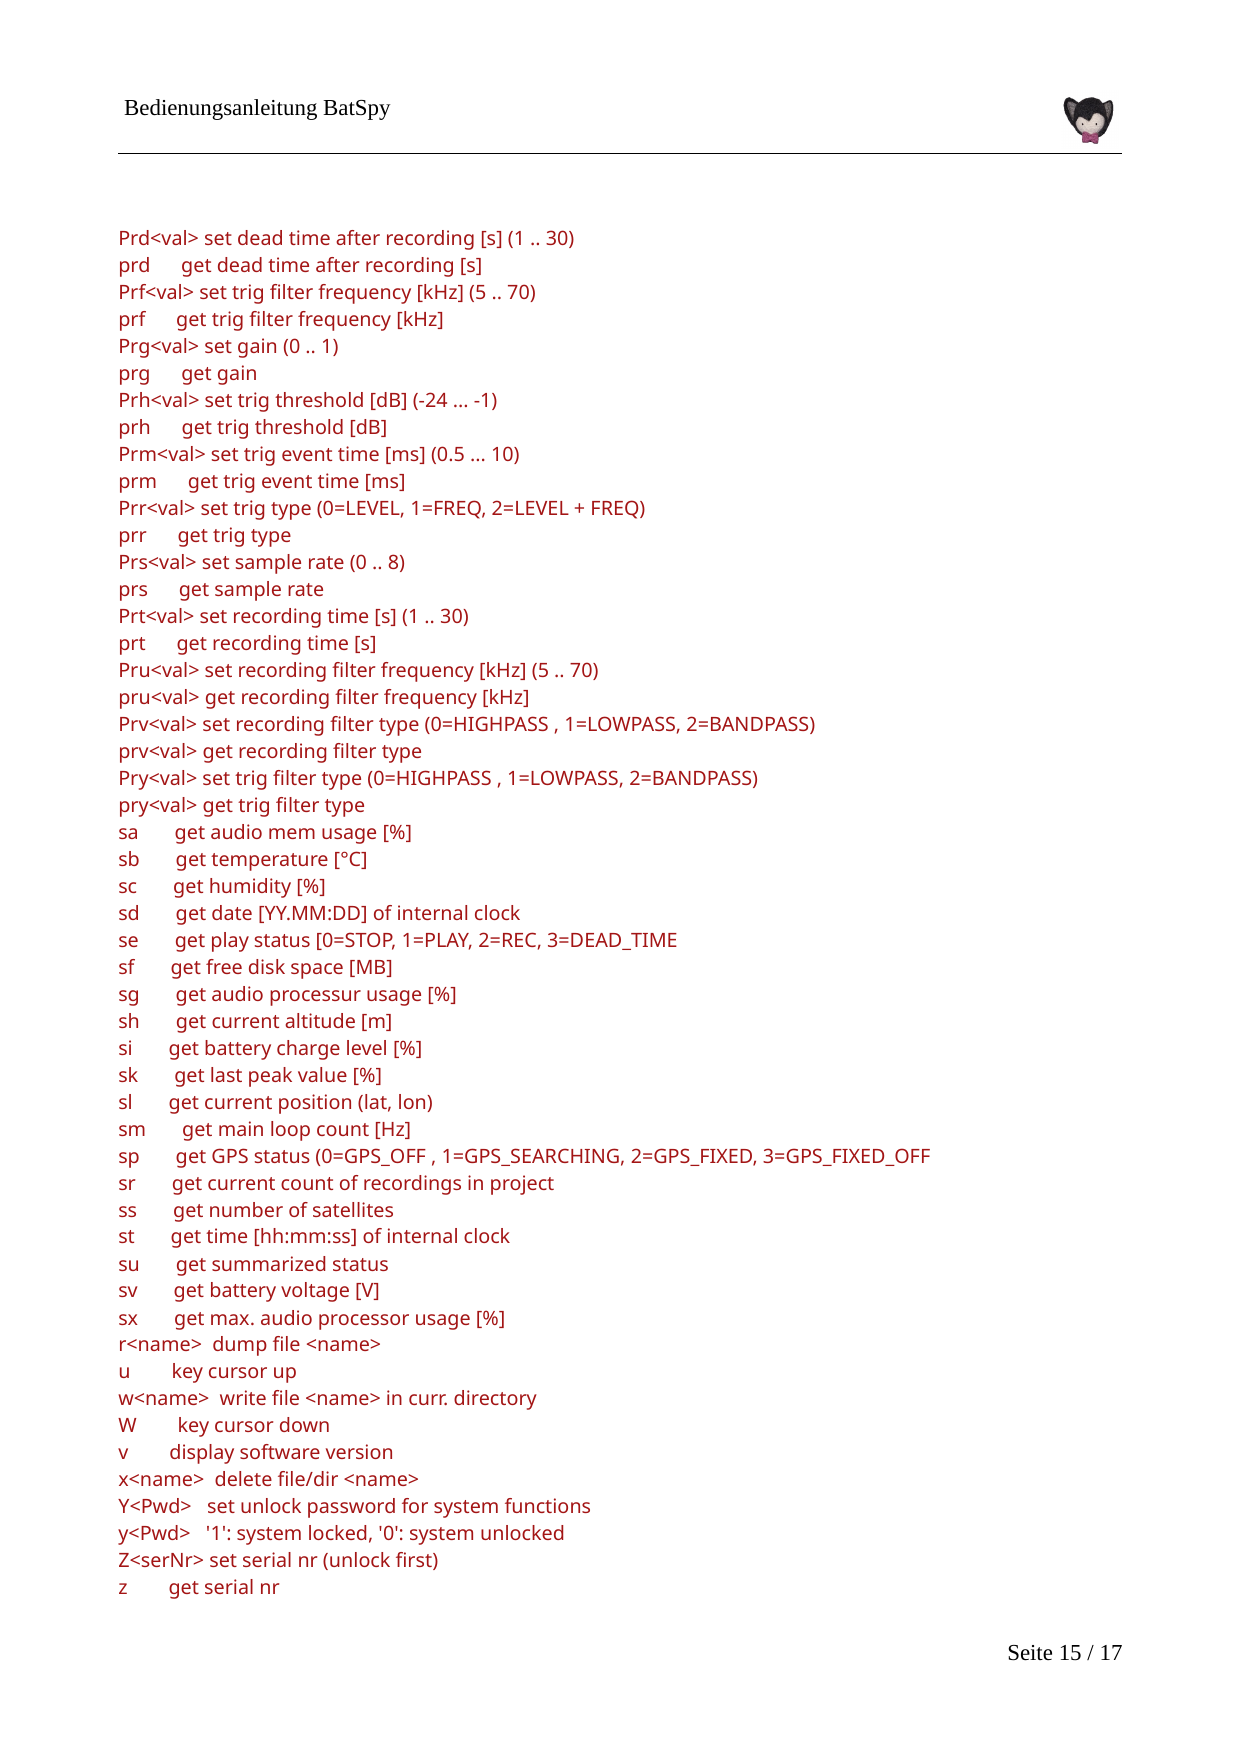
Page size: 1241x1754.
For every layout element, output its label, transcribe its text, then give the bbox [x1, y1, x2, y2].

text Prd<val> set dead time after recording [s] (1 .. 30) [118, 224, 1122, 252]
text r<name> dump file <name> [118, 1331, 1122, 1358]
text Prs<val> set sample rate (0 .. 8) [118, 548, 1122, 575]
text sf get free disk space [MB] [118, 953, 1122, 980]
text x<name> delete file/dir <name> [118, 1466, 1122, 1493]
text sh get current altitude [m] [118, 1007, 1122, 1034]
text z get serial nr [118, 1573, 1122, 1601]
text sx get max. audio processor usage [%] [118, 1304, 1122, 1331]
text sk get last peak value [%] [118, 1061, 1122, 1088]
text prr get trig type [118, 521, 1122, 548]
text sd get date [YY.MM:DD] of internal clock [118, 899, 1122, 926]
text prt get recording time [s] [118, 629, 1122, 656]
text prd get dead time after recording [s] [118, 252, 1122, 278]
text prh get trig threshold [dB] [118, 413, 1122, 440]
text prs get sample rate [118, 575, 1122, 602]
text w<name> write file <name> in curr. directory [118, 1385, 1122, 1412]
text Prr<val> set trig type (0=LEVEL, 1=FREQ, 2=LEVEL + FREQ) [118, 494, 1122, 521]
text Prv<val> set recording filter type (0=HIGHPASS , 1=LOWPASS, 2=BANDPASS) [118, 710, 1122, 737]
text sl get current position (lat, lon) [118, 1088, 1122, 1115]
text prv<val> get recording filter type [118, 737, 1122, 764]
text prf get trig filter frequency [kHz] [118, 306, 1122, 332]
text Pru<val> set recording filter frequency [kHz] (5 .. 70) [118, 656, 1122, 683]
text se get play status [0=STOP, 1=PLAY, 2=REC, 3=DEAD_TIME [118, 926, 1122, 953]
text sb get temperature [°C] [118, 845, 1122, 872]
text pry<val> get trig filter type [118, 791, 1122, 818]
text Prm<val> set trig event time [ms] (0.5 ... 10) [118, 440, 1122, 467]
text st get time [hh:mm:ss] of internal clock [118, 1223, 1122, 1250]
text pru<val> get recording filter frequency [kHz] [118, 683, 1122, 710]
text v display software version [118, 1439, 1122, 1466]
text Prf<val> set trig filter frequency [kHz] (5 .. 70) [118, 278, 1122, 306]
text sp get GPS status (0=GPS_OFF , 1=GPS_SEARCHING, 2=GPS_FIXED, 3=GPS_FIXED_OFF [118, 1142, 1122, 1169]
text sv get battery voltage [V] [118, 1277, 1122, 1304]
text u key cursor up [118, 1358, 1122, 1385]
text sm get main loop count [Hz] [118, 1115, 1122, 1142]
text W key cursor down [118, 1412, 1122, 1439]
text Pry<val> set trig filter type (0=HIGHPASS , 1=LOWPASS, 2=BANDPASS) [118, 764, 1122, 791]
text sg get audio processur usage [%] [118, 980, 1122, 1007]
text sr get current count of recordings in project [118, 1169, 1122, 1196]
text Prt<val> set recording time [s] (1 .. 30) [118, 602, 1122, 629]
text y<Pwd> '1': system locked, '0': system unlocked [118, 1519, 1122, 1547]
text sa get audio mem usage [%] [118, 818, 1122, 845]
text Z<serNr> set serial nr (unlock first) [118, 1547, 1122, 1573]
text prg get gain [118, 359, 1122, 386]
text prm get trig event time [ms] [118, 467, 1122, 494]
text su get summarized status [118, 1250, 1122, 1277]
picture [1061, 90, 1119, 149]
text Y<Pwd> set unlock password for system functions [118, 1493, 1122, 1519]
text sc get humidity [%] [118, 872, 1122, 899]
text si get battery charge level [%] [118, 1034, 1122, 1061]
text ss get number of satellites [118, 1196, 1122, 1223]
text Prh<val> set trig threshold [dB] (-24 ... -1) [118, 386, 1122, 413]
text Prg<val> set gain (0 .. 1) [118, 332, 1122, 359]
